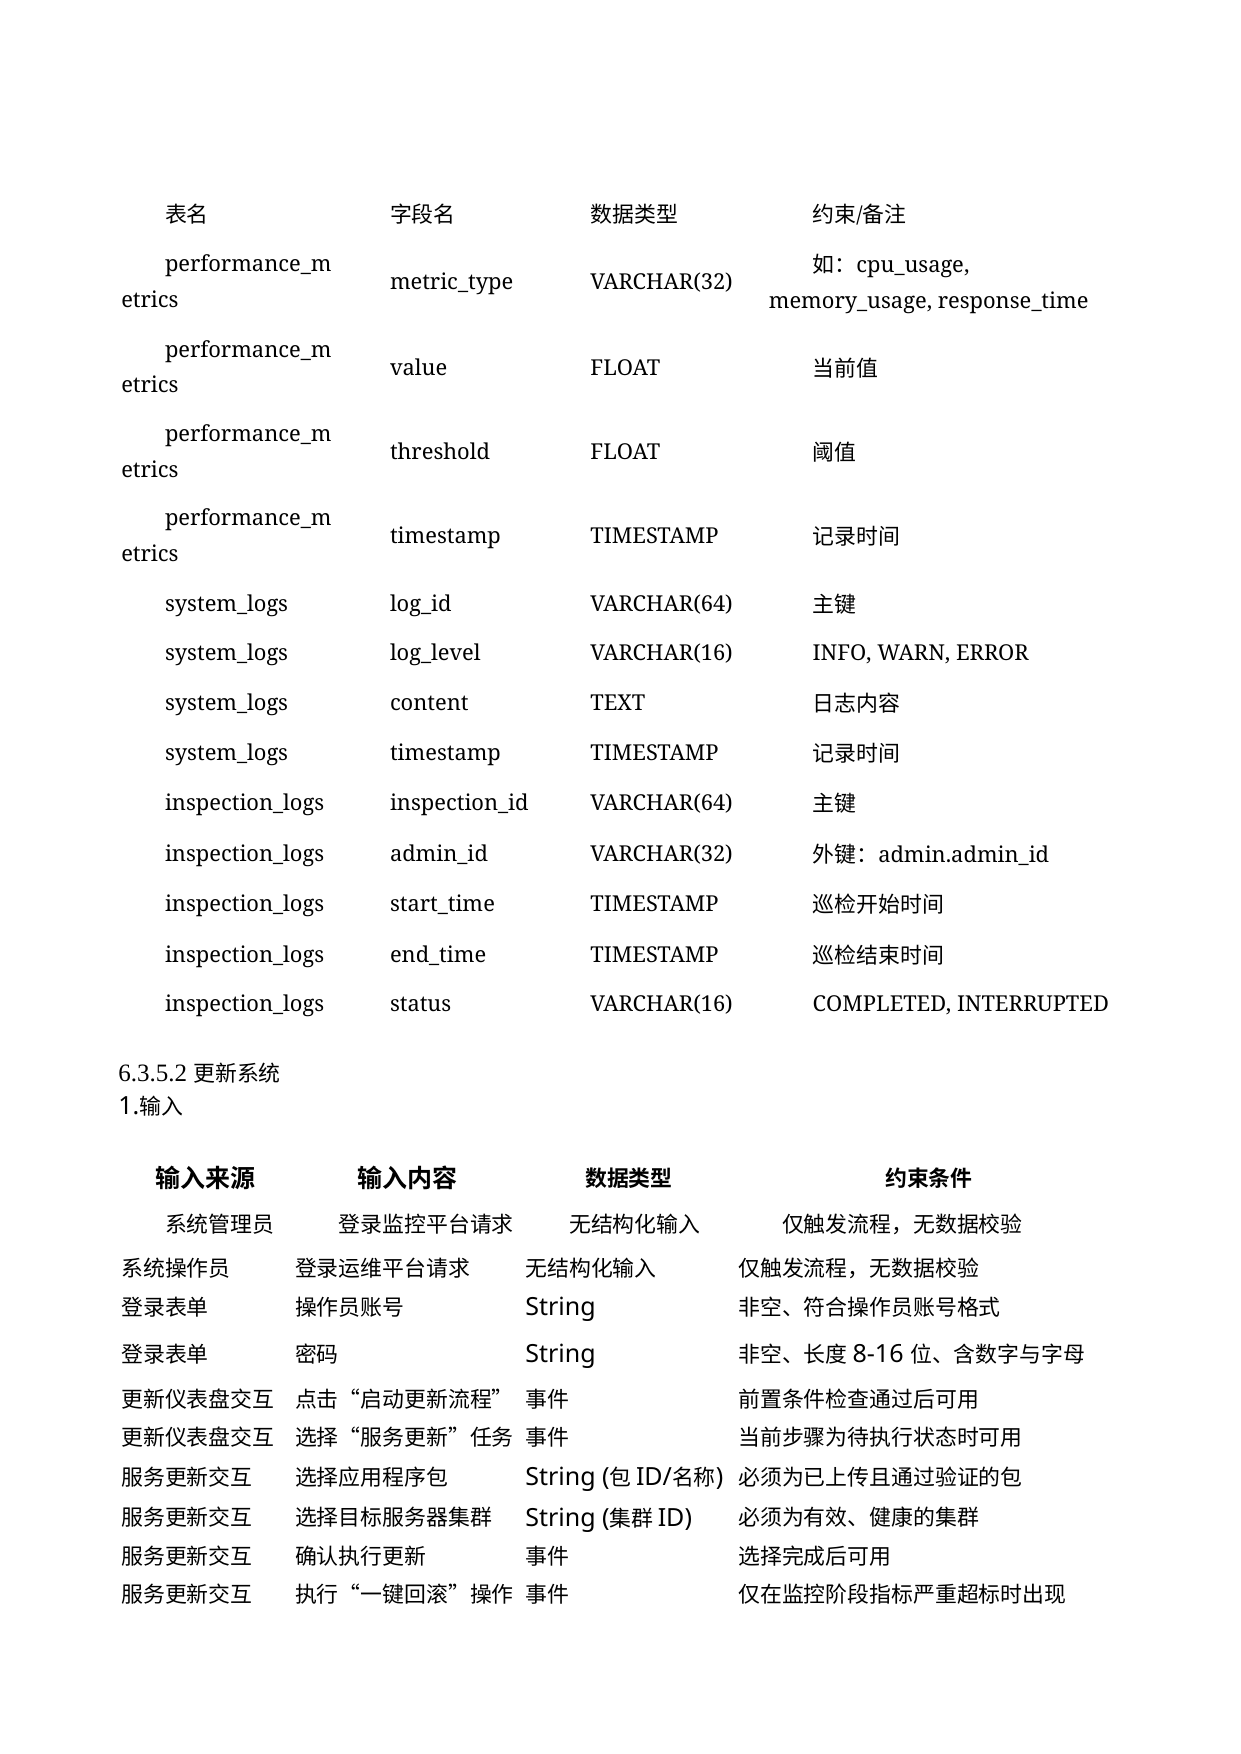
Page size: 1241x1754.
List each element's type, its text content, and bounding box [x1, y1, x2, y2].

table_header 字段名 [343, 188, 543, 238]
table_cell VARCHAR(32) [544, 828, 766, 878]
table_cell inspection_logs [118, 777, 343, 827]
table_cell inspection_logs [118, 979, 343, 1027]
table_cell String (包ID/名称) [522, 1454, 735, 1496]
table_cell value [343, 324, 543, 409]
table_cell 当前步骤为待执行状态时可用 [735, 1417, 1122, 1454]
table_cell 点击“启动更新流程” [292, 1379, 522, 1417]
table_header 数据类型 [522, 1156, 735, 1198]
table_cell 服务更新交互 [118, 1536, 292, 1574]
table_cell timestamp [343, 727, 543, 777]
table_cell system_logs [118, 676, 343, 727]
table_cell 日志内容 [766, 676, 1122, 727]
table_cell VARCHAR(32) [544, 238, 766, 324]
table_cell performance_metrics [118, 324, 343, 409]
table_cell 必须为已上传且通过验证的包 [735, 1454, 1122, 1496]
table_cell 仅触发流程，无数据校验 [735, 1198, 1122, 1248]
table_cell VARCHAR(64) [544, 577, 766, 628]
text 6.3.5.2 更新系统 [118, 1056, 1122, 1088]
table_cell 非空、符合操作员账号格式 [735, 1286, 1122, 1326]
table_cell 更新仪表盘交互 [118, 1379, 292, 1417]
table_cell log_level [343, 628, 543, 676]
table_cell 登录运维平台请求 [292, 1248, 522, 1286]
table_cell 操作员账号 [292, 1286, 522, 1326]
table_header 表名 [118, 188, 343, 238]
table_cell TIMESTAMP [544, 727, 766, 777]
table_cell system_logs [118, 628, 343, 676]
table_cell 选择目标服务器集群 [292, 1496, 522, 1536]
table_cell VARCHAR(16) [544, 979, 766, 1027]
table_cell 无结构化输入 [522, 1248, 735, 1286]
table_cell 服务更新交互 [118, 1454, 292, 1496]
table_cell 巡检开始时间 [766, 878, 1122, 928]
table_cell inspection_id [343, 777, 543, 827]
table_cell 选择应用程序包 [292, 1454, 522, 1496]
table_cell system_logs [118, 577, 343, 628]
table_cell 巡检结束时间 [766, 928, 1122, 979]
table_cell 必须为有效、健康的集群 [735, 1496, 1122, 1536]
table_cell 确认执行更新 [292, 1536, 522, 1574]
table_cell 事件 [522, 1379, 735, 1417]
table_cell performance_metrics [118, 409, 343, 493]
table_cell log_id [343, 577, 543, 628]
table_cell 记录时间 [766, 493, 1122, 577]
table_header 约束条件 [735, 1156, 1122, 1198]
table_cell 前置条件检查通过后可用 [735, 1379, 1122, 1417]
table_cell 登录监控平台请求 [292, 1198, 522, 1248]
table_cell 服务更新交互 [118, 1574, 292, 1611]
table_cell 当前值 [766, 324, 1122, 409]
table_cell inspection_logs [118, 828, 343, 878]
table_cell TIMESTAMP [544, 928, 766, 979]
table_cell VARCHAR(64) [544, 777, 766, 827]
table_cell 事件 [522, 1417, 735, 1454]
table_cell admin_id [343, 828, 543, 878]
table_cell 事件 [522, 1574, 735, 1611]
table_cell TIMESTAMP [544, 878, 766, 928]
table_cell 主键 [766, 577, 1122, 628]
table_cell end_time [343, 928, 543, 979]
table_header 约束/备注 [766, 188, 1122, 238]
table_cell metric_type [343, 238, 543, 324]
table_cell 非空、长度 8-16 位、含数字与字母 [735, 1326, 1122, 1379]
table_cell system_logs [118, 727, 343, 777]
table_cell String [522, 1286, 735, 1326]
table_cell content [343, 676, 543, 727]
table_cell 选择“服务更新”任务 [292, 1417, 522, 1454]
table_cell String (集群ID) [522, 1496, 735, 1536]
table_cell TEXT [544, 676, 766, 727]
table_cell 更新仪表盘交互 [118, 1417, 292, 1454]
table_cell 记录时间 [766, 727, 1122, 777]
table_cell 系统管理员 [118, 1198, 292, 1248]
table_cell 登录表单 [118, 1326, 292, 1379]
table_cell 主键 [766, 777, 1122, 827]
table_cell status [343, 979, 543, 1027]
table_cell String [522, 1326, 735, 1379]
table_cell 登录表单 [118, 1286, 292, 1326]
table_cell 密码 [292, 1326, 522, 1379]
table_cell inspection_logs [118, 878, 343, 928]
table_cell 仅在监控阶段指标严重超标时出现 [735, 1574, 1122, 1611]
table_cell 选择完成后可用 [735, 1536, 1122, 1574]
table_header 输入内容 [292, 1156, 522, 1198]
table_cell INFO, WARN, ERROR [766, 628, 1122, 676]
table_cell inspection_logs [118, 928, 343, 979]
table_cell performance_metrics [118, 493, 343, 577]
table_header 数据类型 [544, 188, 766, 238]
table_cell 如：cpu_usage, memory_usage, response_time [766, 238, 1122, 324]
table_cell 阈值 [766, 409, 1122, 493]
table_cell COMPLETED, INTERRUPTED [766, 979, 1122, 1027]
text 1.输入 [118, 1088, 1122, 1122]
table_header 输入来源 [118, 1156, 292, 1198]
table_cell 外键：admin.admin_id [766, 828, 1122, 878]
table_cell FLOAT [544, 409, 766, 493]
table_cell performance_metrics [118, 238, 343, 324]
table_cell 执行“一键回滚”操作 [292, 1574, 522, 1611]
table_cell 无结构化输入 [522, 1198, 735, 1248]
table_cell start_time [343, 878, 543, 928]
table_cell threshold [343, 409, 543, 493]
table_cell TIMESTAMP [544, 493, 766, 577]
table_cell 事件 [522, 1536, 735, 1574]
table_cell VARCHAR(16) [544, 628, 766, 676]
table_cell timestamp [343, 493, 543, 577]
table_cell 仅触发流程，无数据校验 [735, 1248, 1122, 1286]
table_cell 系统操作员 [118, 1248, 292, 1286]
table_cell FLOAT [544, 324, 766, 409]
table_cell 服务更新交互 [118, 1496, 292, 1536]
